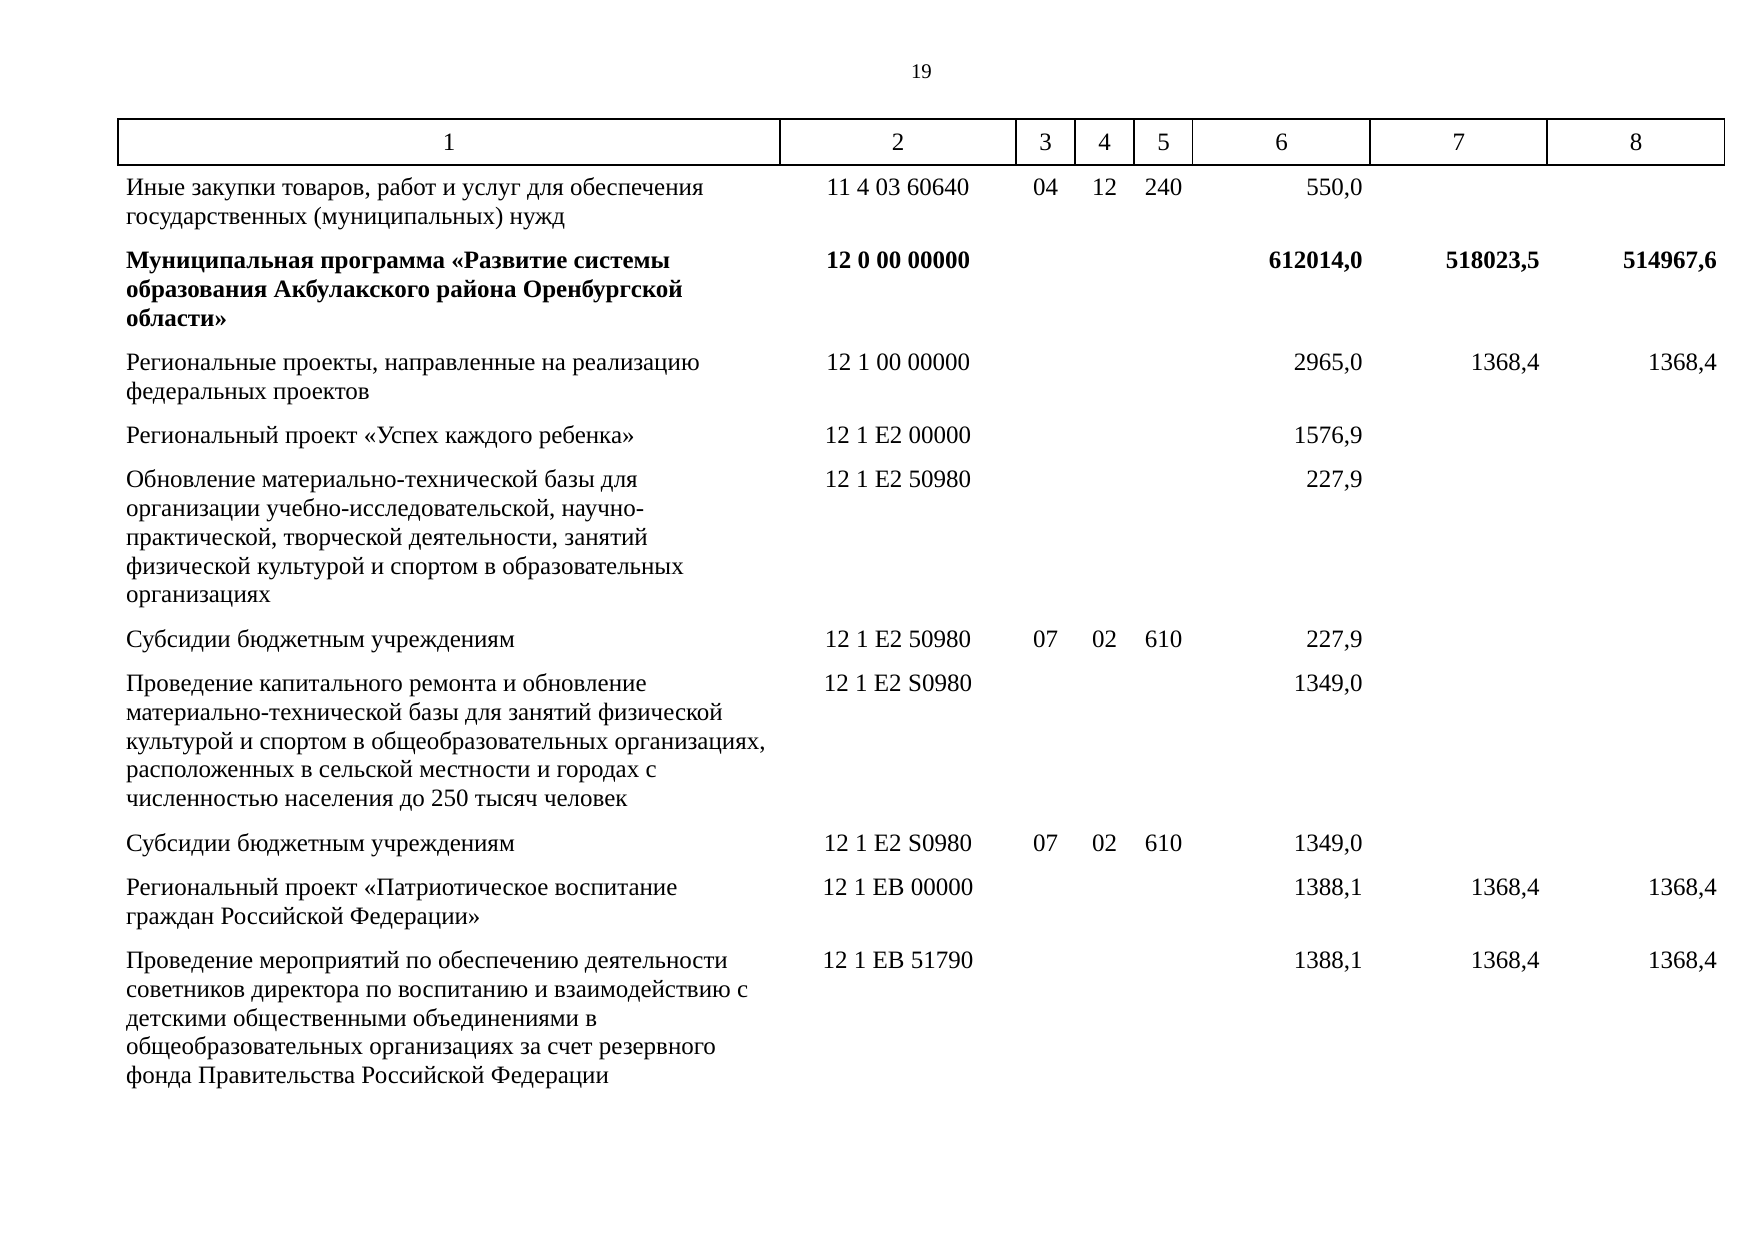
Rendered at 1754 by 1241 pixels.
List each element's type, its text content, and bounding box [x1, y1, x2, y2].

table_cell [1016, 237, 1075, 339]
table_header 3 [1024, 128, 1067, 156]
table_cell [1134, 660, 1193, 820]
table_cell 514967,6 [1547, 237, 1724, 339]
table_cell [1075, 457, 1134, 616]
table_cell 12 [1075, 166, 1134, 237]
table_cell [1075, 864, 1134, 937]
table_cell [1370, 412, 1547, 457]
table_cell 610 [1134, 616, 1193, 660]
table_cell [1134, 237, 1193, 339]
table_cell Региональный проект «Успех каждого ребенка» [118, 412, 780, 457]
table_cell [1370, 616, 1547, 660]
table_header [119, 120, 779, 164]
table_cell 518023,5 [1370, 237, 1547, 339]
table_cell 227,9 [1193, 457, 1370, 616]
table_cell 1368,4 [1547, 339, 1724, 412]
table_cell 02 [1075, 820, 1134, 864]
table_cell 12 1 00 00000 [780, 339, 1016, 412]
table_cell [1547, 820, 1724, 864]
table_header [1193, 120, 1369, 164]
table_cell 07 [1016, 616, 1075, 660]
table_cell 12 1 E2 50980 [780, 616, 1016, 660]
table_header 1 [126, 128, 772, 156]
table_cell [1134, 937, 1193, 1097]
table_cell 2965,0 [1193, 339, 1370, 412]
table_cell Региональные проекты, направленные на реализацию федеральных проектов [118, 339, 780, 412]
table_header [1076, 120, 1133, 164]
table_cell Обновление материально-технической базы для организации учебно-исследовательской, научно-практической, творческой деятельности, занятий физической культурой и спортом в образовательных организациях [118, 457, 780, 616]
table_cell [1075, 660, 1134, 820]
table_cell Субсидии бюджетным учреждениям [118, 616, 780, 660]
table_cell 1576,9 [1193, 412, 1370, 457]
table_cell 1349,0 [1193, 820, 1370, 864]
table_header 8 [1555, 128, 1716, 156]
table_cell Субсидии бюджетным учреждениям [118, 820, 780, 864]
table_cell [1370, 457, 1547, 616]
table_cell [1547, 616, 1724, 660]
table_cell [1134, 457, 1193, 616]
table_cell 12 1 E2 00000 [780, 412, 1016, 457]
table_cell [1075, 937, 1134, 1097]
table_cell [1134, 864, 1193, 937]
table_cell 12 1 E2 50980 [780, 457, 1016, 616]
table_cell 12 1 E2 S0980 [780, 660, 1016, 820]
table_cell 02 [1075, 616, 1134, 660]
table_cell [1016, 864, 1075, 937]
table_header [1548, 120, 1724, 164]
table_cell [1075, 237, 1134, 339]
table_cell [1370, 820, 1547, 864]
table_header [1371, 120, 1546, 164]
table_cell [1016, 339, 1075, 412]
table_cell 610 [1134, 820, 1193, 864]
table_cell [1547, 412, 1724, 457]
table_cell [1016, 937, 1075, 1097]
table_cell Проведение капитального ремонта и обновление материально-технической базы для занятий физической культурой и спортом в общеобразовательных организациях, расположенных в сельской местности и городах с численностью населения до 250 тысяч человек [118, 660, 780, 820]
table_cell 11 4 03 60640 [780, 166, 1016, 237]
table_cell [1075, 412, 1134, 457]
table_cell [1134, 412, 1193, 457]
table_header 6 [1201, 128, 1362, 156]
table_header 5 [1142, 128, 1185, 156]
table_cell [1547, 166, 1724, 237]
table_cell 227,9 [1193, 616, 1370, 660]
table_header 7 [1378, 128, 1539, 156]
table_cell 1349,0 [1193, 660, 1370, 820]
table_cell 12 1 EB 51790 [780, 937, 1016, 1097]
table_cell [1547, 457, 1724, 616]
table_cell 12 0 00 00000 [780, 237, 1016, 339]
table_header 4 [1083, 128, 1126, 156]
table_cell 1368,4 [1370, 864, 1547, 937]
table_cell [1370, 166, 1547, 237]
table_cell 07 [1016, 820, 1075, 864]
table_cell [1134, 339, 1193, 412]
table_header [781, 120, 1015, 164]
table_cell [1075, 339, 1134, 412]
table_cell [1547, 660, 1724, 820]
table_cell 1368,4 [1547, 864, 1724, 937]
table_cell 550,0 [1193, 166, 1370, 237]
table_cell 1368,4 [1370, 339, 1547, 412]
table_cell 240 [1134, 166, 1193, 237]
table_cell 12 1 EB 00000 [780, 864, 1016, 937]
table_header [1135, 120, 1192, 164]
table_header [1017, 120, 1074, 164]
table_cell 1368,4 [1370, 937, 1547, 1097]
table_cell Региональный проект «Патриотическое воспитание граждан Российской Федерации» [118, 864, 780, 937]
table_cell 1388,1 [1193, 937, 1370, 1097]
table_cell [1370, 660, 1547, 820]
table_cell 04 [1016, 166, 1075, 237]
table_cell 1388,1 [1193, 864, 1370, 937]
table_cell 1368,4 [1547, 937, 1724, 1097]
table_cell Муниципальная программа «Развитие системы образования Акбулакского района Оренбургской области» [118, 237, 780, 339]
table_cell [1016, 412, 1075, 457]
table_cell 612014,0 [1193, 237, 1370, 339]
table_header 2 [788, 128, 1008, 156]
table_cell Иные закупки товаров, работ и услуг для обеспечения государственных (муниципальных) нужд [118, 166, 780, 237]
table_cell [1016, 660, 1075, 820]
table_cell [1016, 457, 1075, 616]
table_cell Проведение мероприятий по обеспечению деятельности советников директора по воспитанию и взаимодействию с детскими общественными объединениями в общеобразовательных организациях за счет резервного фонда Правительства Российской Федерации [118, 937, 780, 1097]
table_cell 12 1 E2 S0980 [780, 820, 1016, 864]
